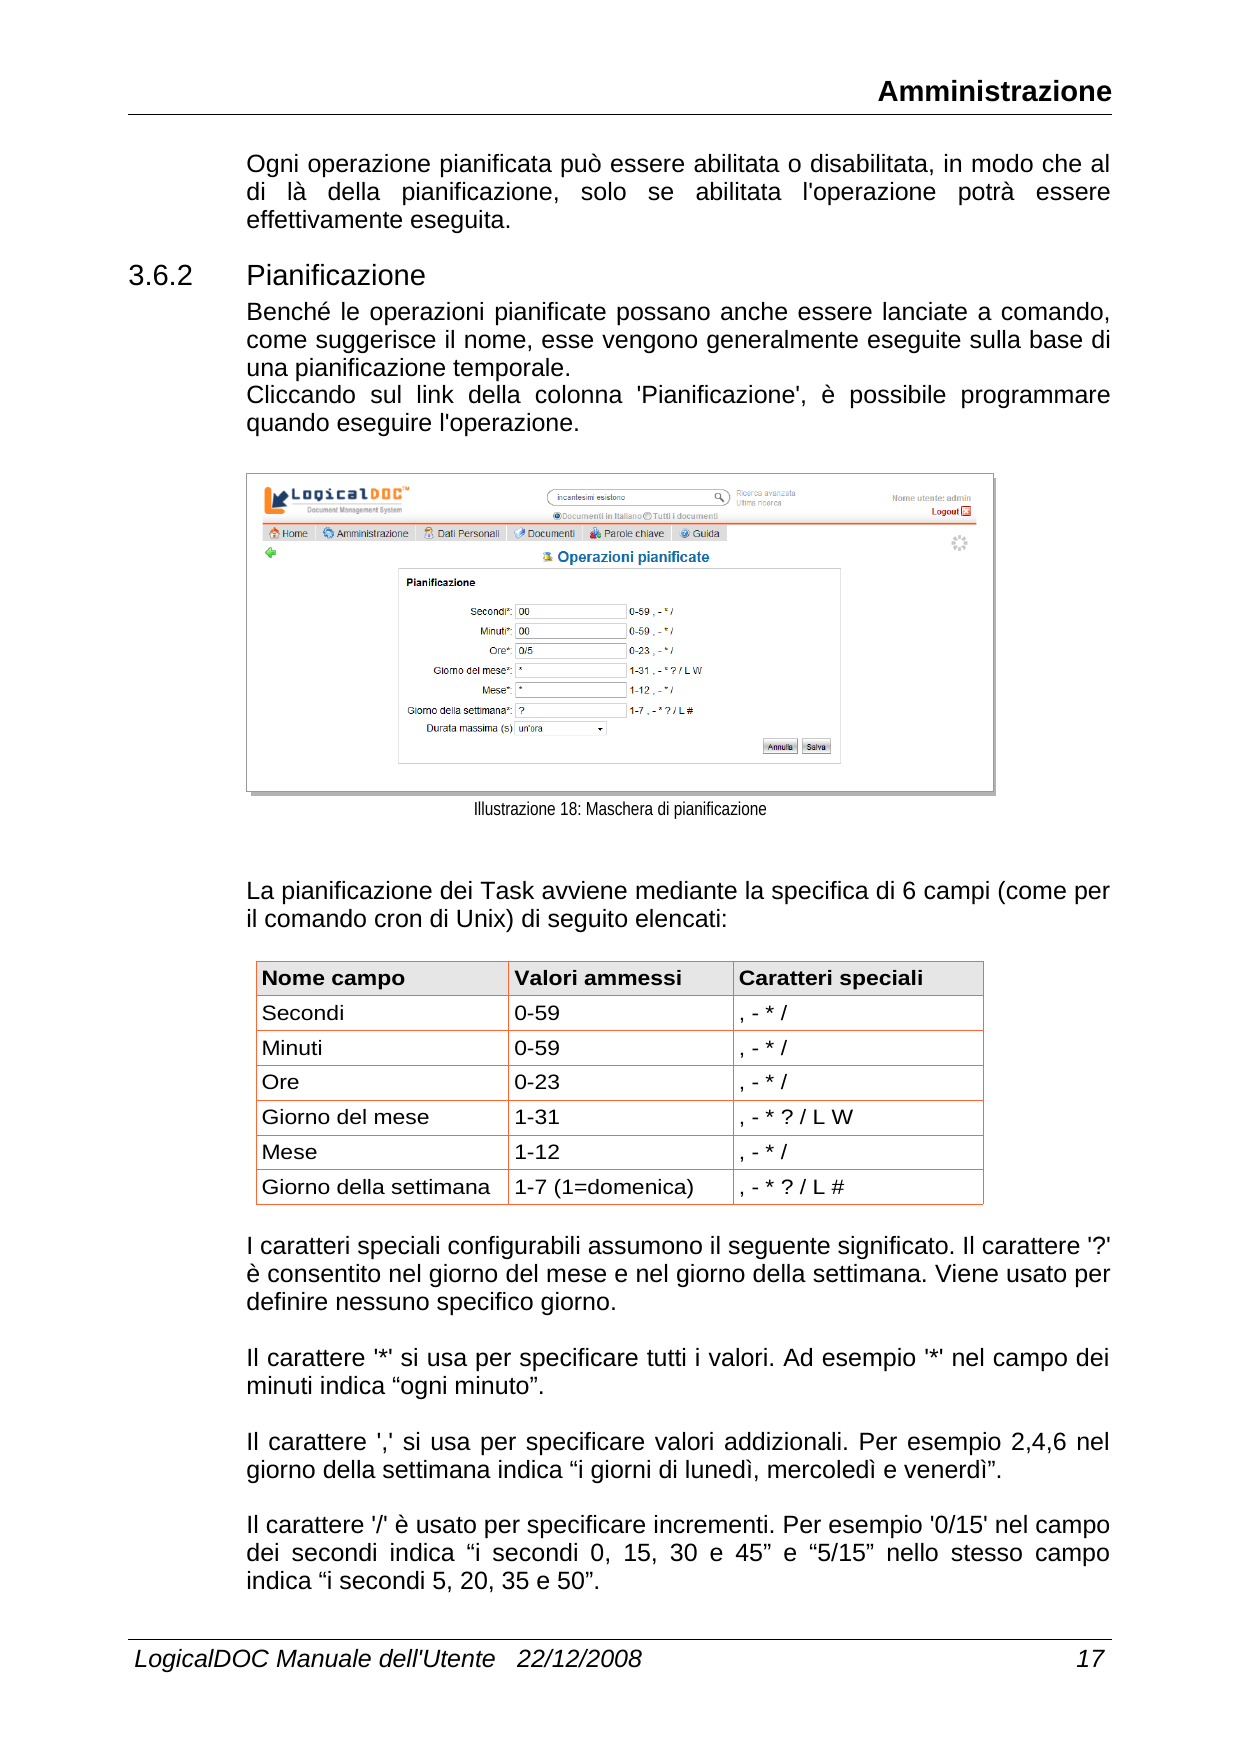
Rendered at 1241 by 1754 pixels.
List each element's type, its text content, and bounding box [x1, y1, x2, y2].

table_header Valori ammessi [509, 962, 733, 995]
table_cell 1-12 [509, 1136, 733, 1169]
table_cell , - * / [734, 1031, 983, 1065]
text Benché le operazioni pianificate possano anche essere lanciate a comando, come suggerisce il nome, esse vengono generalmente eseguite sulla base di una pianificazione temporale. [246, 298, 1112, 381]
picture [262, 482, 977, 783]
table_cell 0-59 [509, 1031, 733, 1065]
table_cell 0-23 [509, 1066, 733, 1100]
text Il carattere ',' si usa per specificare valori addizionali. Per esempio 2,4,6 nel giorno della settimana indica “i giorni di lunedì, mercoledì e venerdì”. [246, 1428, 1112, 1483]
text La pianificazione dei Task avviene mediante la specifica di 6 campi (come per il comando cron di Unix) di seguito elencati: [246, 877, 1112, 933]
table_cell , - * / [734, 1136, 983, 1169]
text Ogni operazione pianificata può essere abilitata o disabilitata, in modo che al di là della pianificazione, solo se abilitata l'operazione potrà essere effettivamente eseguita. [246, 150, 1112, 234]
text Illustrazione 18: Maschera di pianificazione [246, 792, 994, 819]
table_header Nome campo [257, 962, 508, 995]
table_cell Giorno della settimana [257, 1170, 508, 1204]
table_cell , - * ? / L # [734, 1170, 983, 1204]
table_cell 1-7 (1=domenica) [509, 1170, 733, 1204]
table_cell Mese [257, 1136, 508, 1169]
text Il carattere '*' si usa per specificare tutti i valori. Ad esempio '*' nel campo dei minuti indica “ogni minuto”. [246, 1344, 1112, 1400]
table_cell Giorno del mese [257, 1101, 508, 1134]
text I caratteri speciali configurabili assumono il seguente significato. Il carattere '?' è consentito nel giorno del mese e nel giorno della settimana. Viene usato per definire nessuno specifico giorno. [246, 1232, 1112, 1316]
table_cell 0-59 [509, 996, 733, 1030]
text Il carattere '/' è usato per specificare incrementi. Per esempio '0/15' nel campo dei secondi indica “i secondi 0, 15, 30 e 45” e “5/15” nello stesso campo indica “i secondi 5, 20, 35 e 50”. [246, 1511, 1112, 1595]
text Cliccando sul link della colonna 'Pianificazione', è possibile programmare quando eseguire l'operazione. [246, 381, 1112, 437]
table_cell , - * / [734, 1066, 983, 1100]
table_cell Minuti [257, 1031, 508, 1065]
table_cell Ore [257, 1066, 508, 1100]
subtitle Pianificazione [128, 259, 1112, 291]
table_cell , - * / [734, 996, 983, 1030]
table_cell , - * ? / L W [734, 1101, 983, 1134]
table_cell Secondi [257, 996, 508, 1030]
table_header Caratteri speciali [734, 962, 983, 995]
table_cell 1-31 [509, 1101, 733, 1134]
